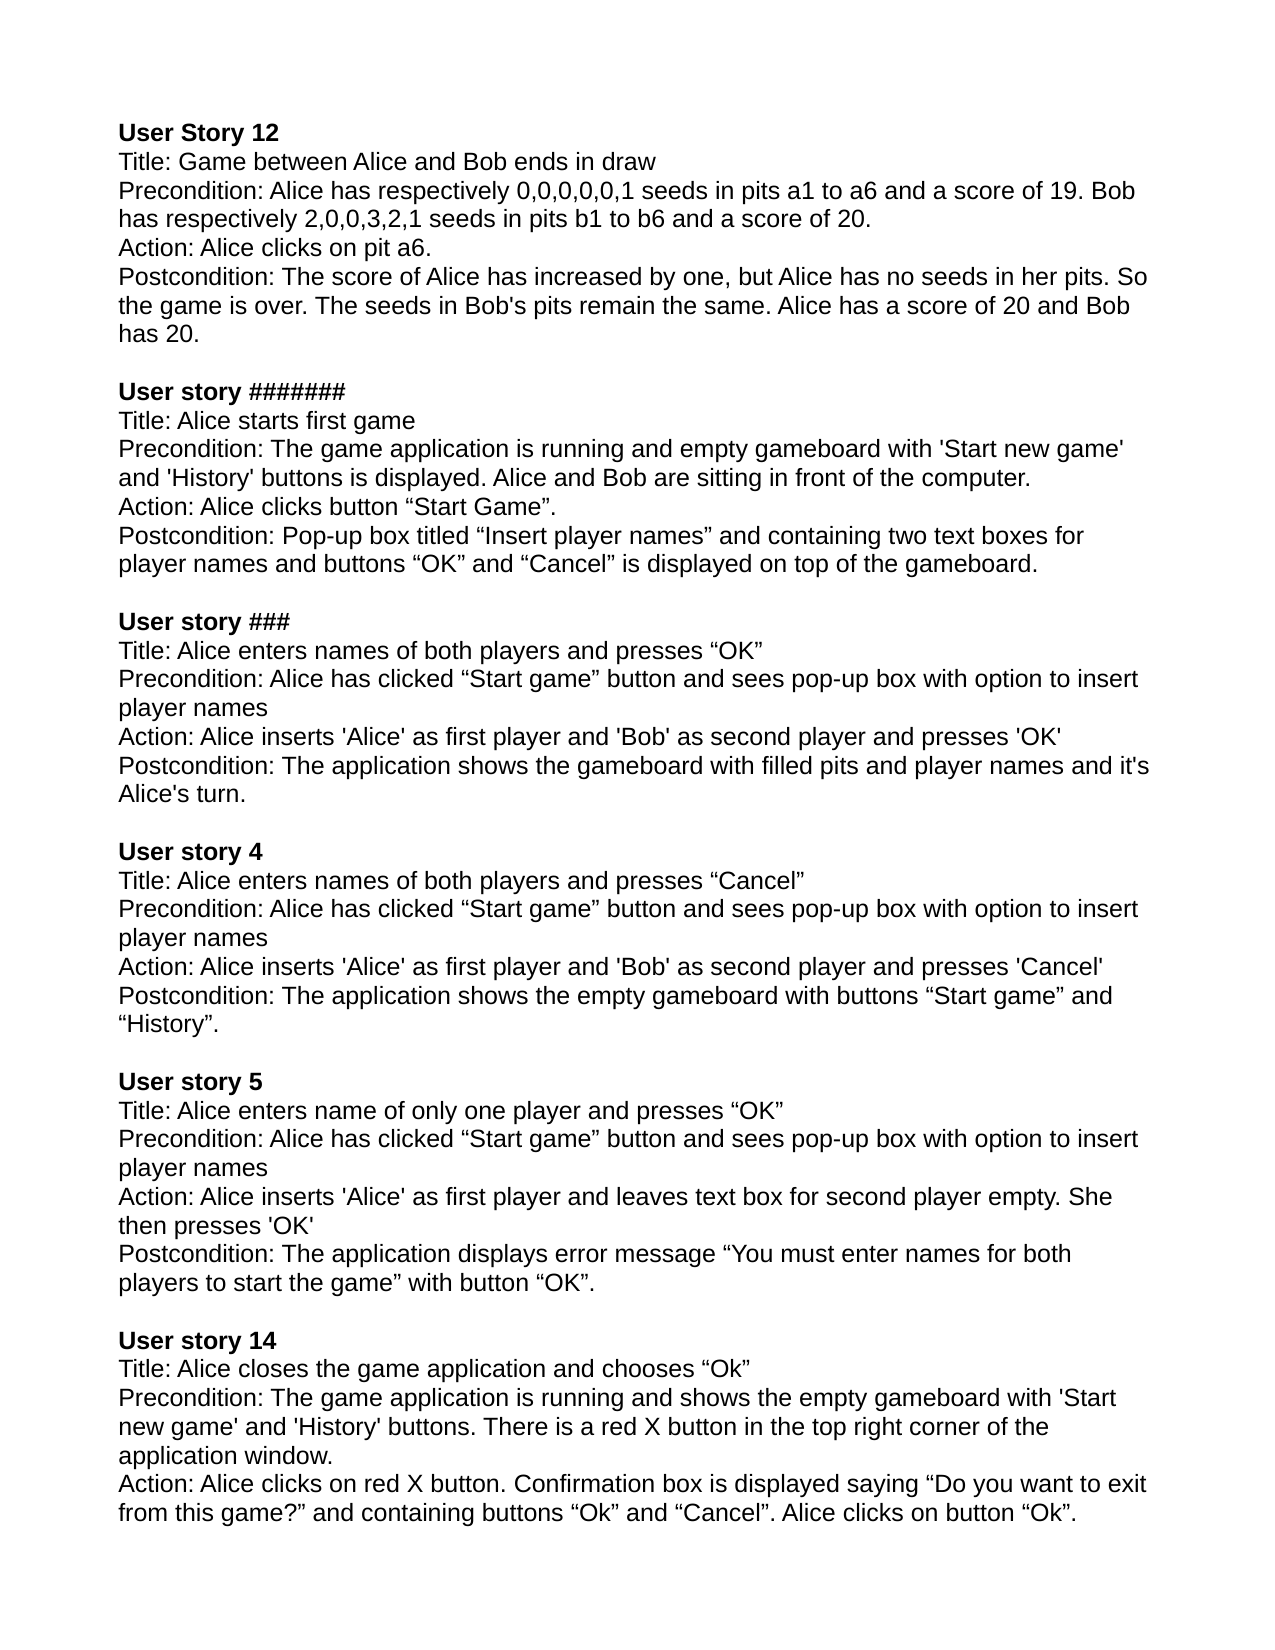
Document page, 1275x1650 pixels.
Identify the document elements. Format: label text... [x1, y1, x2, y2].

text Action: Alice clicks button “Start Game”. [118, 492, 1157, 521]
text Title: Alice enters name of only one player and presses “OK” [118, 1096, 1157, 1124]
text Action: Alice inserts 'Alice' as first player and 'Bob' as second player and presses 'OK' [118, 722, 1157, 751]
text Precondition: Alice has clicked “Start game” button and sees pop-up box with option to insert player names [118, 1124, 1157, 1182]
text Precondition: The game application is running and shows the empty gameboard with 'Start new game' and 'History' buttons. There is a red X button in the top right corner of the application window. [118, 1383, 1157, 1469]
text Precondition: Alice has respectively 0,0,0,0,0,1 seeds in pits a1 to a6 and a score of 19. Bob has respectively 2,0,0,3,2,1 seeds in pits b1 to b6 and a score of 20. [118, 176, 1157, 233]
text Postcondition: The application shows the empty gameboard with buttons “Start game” and “History”. [118, 981, 1157, 1038]
text Postcondition: The application shows the gameboard with filled pits and player names and it's Alice's turn. [118, 751, 1157, 808]
text Action: Alice inserts 'Alice' as first player and leaves text box for second player empty. She then presses 'OK' [118, 1182, 1157, 1239]
text Postcondition: Pop-up box titled “Insert player names” and containing two text boxes for player names and buttons “OK” and “Cancel” is displayed on top of the gameboard. [118, 521, 1157, 578]
text User story ####### [118, 377, 1157, 406]
text User story 14 [118, 1326, 1157, 1354]
text Precondition: Alice has clicked “Start game” button and sees pop-up box with option to insert player names [118, 894, 1157, 952]
text Action: Alice inserts 'Alice' as first player and 'Bob' as second player and presses 'Cancel' [118, 952, 1157, 981]
text Action: Alice clicks on pit a6. [118, 233, 1157, 262]
text User story ### [118, 607, 1157, 636]
text User story 5 [118, 1067, 1157, 1096]
text Precondition: The game application is running and empty gameboard with 'Start new game' and 'History' buttons is displayed. Alice and Bob are sitting in front of the computer. [118, 434, 1157, 492]
text User Story 12 [118, 118, 1157, 147]
text Postcondition: The score of Alice has increased by one, but Alice has no seeds in her pits. So the game is over. The seeds in Bob's pits remain the same. Alice has a score of 20 and Bob has 20. [118, 262, 1157, 348]
text Title: Alice enters names of both players and presses “OK” [118, 636, 1157, 664]
text Title: Alice starts first game [118, 406, 1157, 434]
text Action: Alice clicks on red X button. Confirmation box is displayed saying “Do you want to exit from this game?” and containing buttons “Ok” and “Cancel”. Alice clicks on button “Ok”. [118, 1469, 1157, 1527]
text Precondition: Alice has clicked “Start game” button and sees pop-up box with option to insert player names [118, 664, 1157, 722]
text Postcondition: The application displays error message “You must enter names for both players to start the game” with button “OK”. [118, 1239, 1157, 1297]
text Title: Alice enters names of both players and presses “Cancel” [118, 866, 1157, 894]
text Title: Game between Alice and Bob ends in draw [118, 147, 1157, 176]
text Title: Alice closes the game application and chooses “Ok” [118, 1354, 1157, 1383]
text User story 4 [118, 837, 1157, 866]
